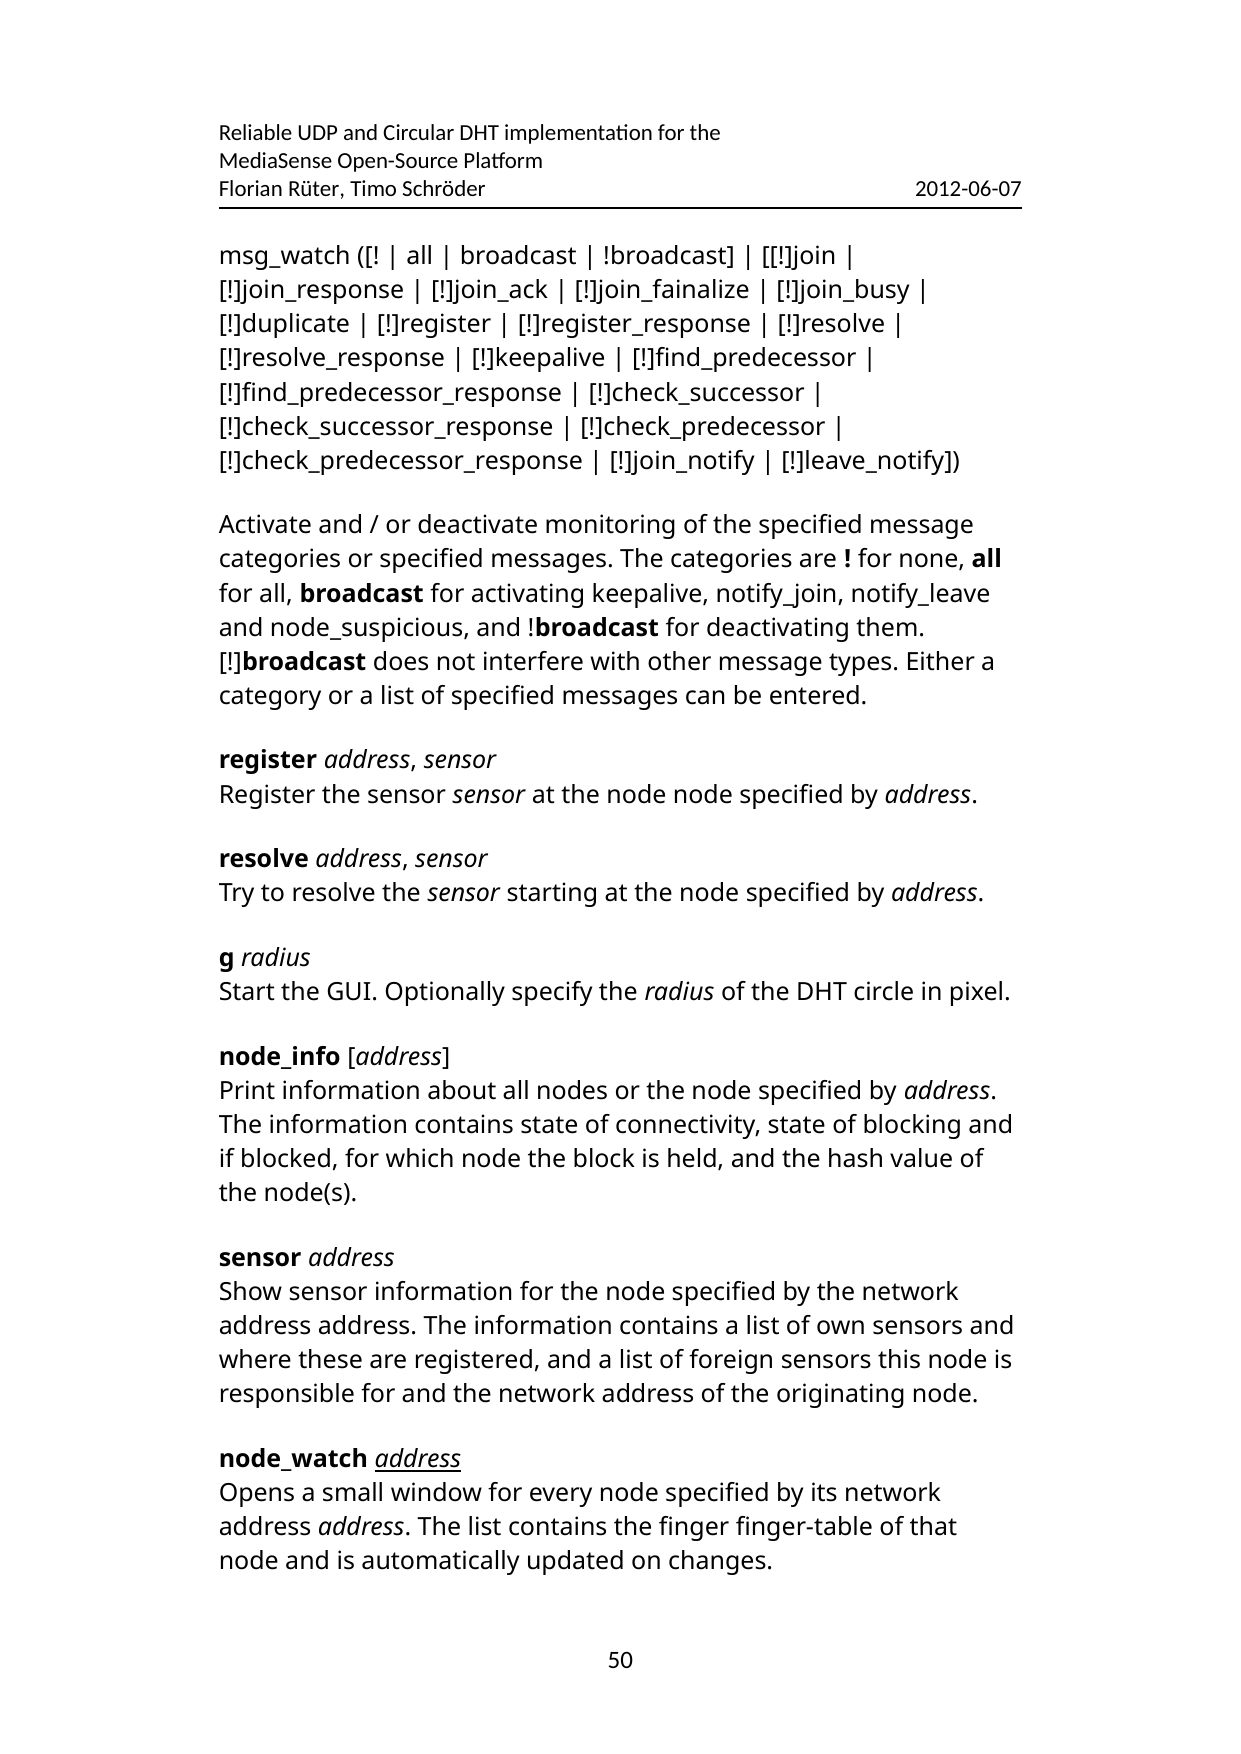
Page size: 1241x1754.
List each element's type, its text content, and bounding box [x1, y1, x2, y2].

text node_watch address Opens a small window for every node specified by its network address address. The list contains the finger finger-table of that node and is automatically updated on changes. [218, 1441, 1022, 1577]
text node_info [address] Print information about all nodes or the node specified by address. The information contains state of connectivity, state of blocking and if blocked, for which node the block is held, and the hash value of the node(s). [218, 1039, 1022, 1209]
text Activate and / or deactivate monitoring of the specified message categories or specified messages. The categories are ! for none, all for all, broadcast for activating keepalive, notify_join, notify_leave and node_suspicious, and !broadcast for deactivating them. [!]broadcast does not interfere with other message types. Either a category or a list of specified messages can be entered. [218, 507, 1022, 711]
text msg_watch ([! | all | broadcast | !broadcast] | [[!]join | [!]join_response | [!]join_ack | [!]join_fainalize | [!]join_busy | [!]duplicate | [!]register | [!]register_response | [!]resolve | [!]resolve_response | [!]keepalive | [!]find_predecessor | [!]find_predecessor_response | [!]check_successor | [!]check_successor_response | [!]check_predecessor | [!]check_predecessor_response | [!]join_notify | [!]leave_notify]) [218, 238, 1022, 476]
text sensor address Show sensor information for the node specified by the network address address. The information contains a list of own sensors and where these are registered, and a list of foreign sensors this node is responsible for and the network address of the originating node. [218, 1240, 1022, 1410]
text resolve address, sensor Try to resolve the sensor starting at the node specified by address. [218, 841, 1022, 909]
text g radius Start the GUI. Optionally specify the radius of the DHT circle in pixel. [218, 940, 1022, 1008]
text register address, sensor Register the sensor sensor at the node node specified by address. [218, 742, 1022, 810]
